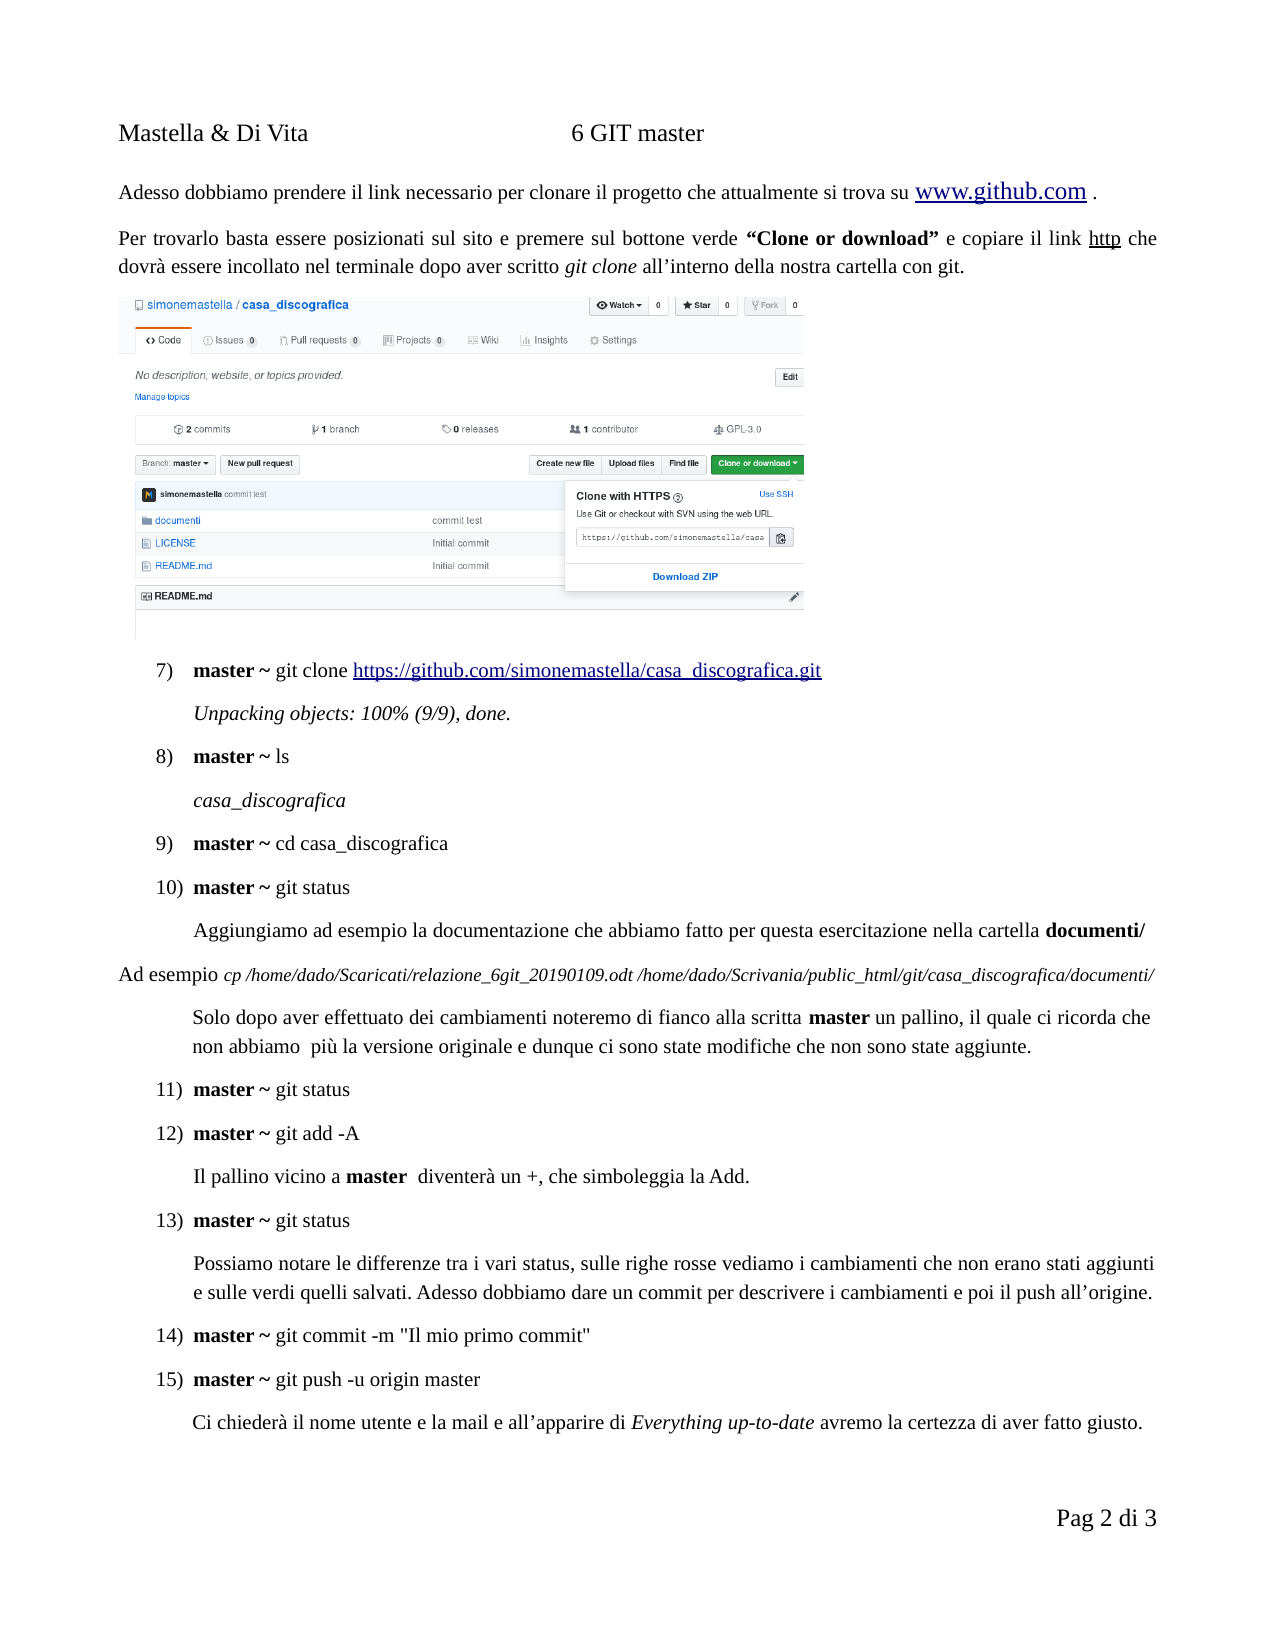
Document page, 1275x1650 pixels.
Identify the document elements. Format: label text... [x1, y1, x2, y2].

picture [118, 297, 804, 639]
list master ~ git status [156, 1077, 1157, 1101]
text Per trovarlo basta essere posizionati sul sito e premere sul bottone verde “Clone or download” e copiare il link http che dovrà essere incollato nel terminale dopo aver scritto git clone all’interno della nostra cartella con git. [118, 225, 1157, 278]
text Solo dopo aver effettuato dei cambiamenti noteremo di fianco alla scritta master un pallino, il quale ci ricorda che non abbiamo più la versione originale e dunque ci sono state modifiche che non sono state aggiunte. [118, 1005, 1157, 1058]
list master ~ git add -A [156, 1121, 1157, 1145]
list master ~ git commit -m "Il mio primo commit" [156, 1323, 1157, 1347]
list Possiamo notare le differenze tra i vari status, sulle righe rosse vediamo i cambiamenti che non erano stati aggiunti e sulle verdi quelli salvati. Adesso dobbiamo dare un commit per descrivere i cambiamenti e poi il push all’origine. [156, 1251, 1157, 1304]
list master ~ git status [156, 1208, 1157, 1232]
list Unpacking objects: 100% (9/9), done. [156, 701, 1157, 725]
text Ad esempio cp /home/dado/Scaricati/relazione_6git_20190109.odt /home/dado/Scrivania/public_html/git/casa_discografica/documenti/ [118, 962, 1157, 986]
list master ~ git status [156, 875, 1157, 899]
text Ci chiederà il nome utente e la mail e all’apparire di Everything up-to-date avremo la certezza di aver fatto giusto. [118, 1410, 1157, 1434]
list master ~ ls [156, 744, 1157, 768]
list master ~ cd casa_discografica [156, 831, 1157, 855]
list Il pallino vicino a master diventerà un +, che simboleggia la Add. [156, 1164, 1157, 1188]
list Aggiungiamo ad esempio la documentazione che abbiamo fatto per questa esercitazione nella cartella documenti/ [156, 918, 1157, 942]
text Adesso dobbiamo prendere il link necessario per clonare il progetto che attualmente si trova su www.github.com . [118, 176, 1157, 205]
list master ~ git clone https://github.com/simonemastella/casa_discografica.git [156, 657, 1157, 682]
list casa_discografica [156, 788, 1157, 812]
list master ~ git push -u origin master [156, 1367, 1157, 1391]
